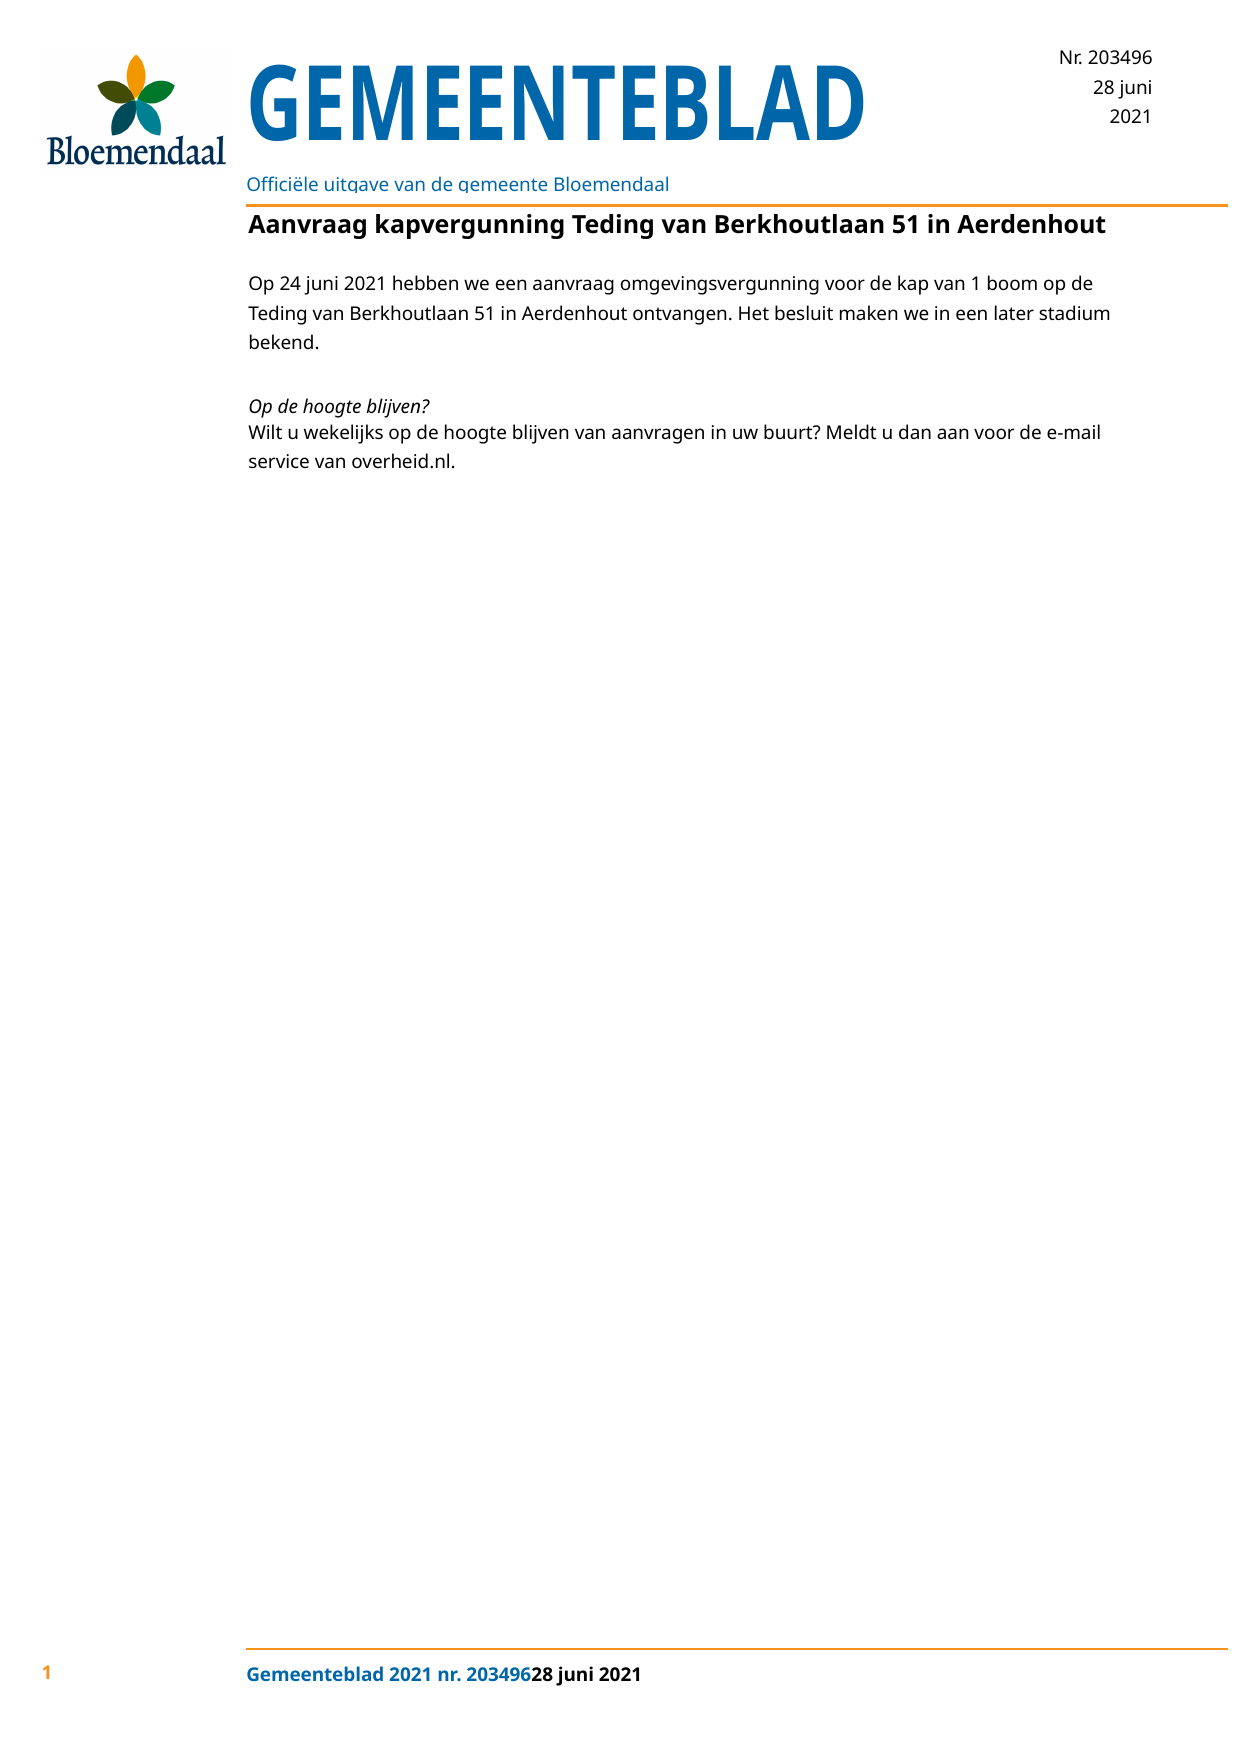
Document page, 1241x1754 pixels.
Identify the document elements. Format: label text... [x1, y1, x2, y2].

text Aanvraag kapvergunning Teding van Berkhoutlaan 51 in Aerdenhout [248, 207, 1152, 241]
text Op de hoogte blijven? [248, 393, 1152, 419]
picture [41, 47, 231, 172]
text Wilt u wekelijks op de hoogte blijven van aanvragen in uw buurt? Meldt u dan aan voor de e-mail service van overheid.nl. [248, 419, 1152, 474]
text Op 24 juni 2021 hebben we een aanvraag omgevingsvergunning voor de kap van 1 boom op de Teding van Berkhoutlaan 51 in Aerdenhout ontvangen. Het besluit maken we in een later stadium bekend. [248, 270, 1152, 355]
